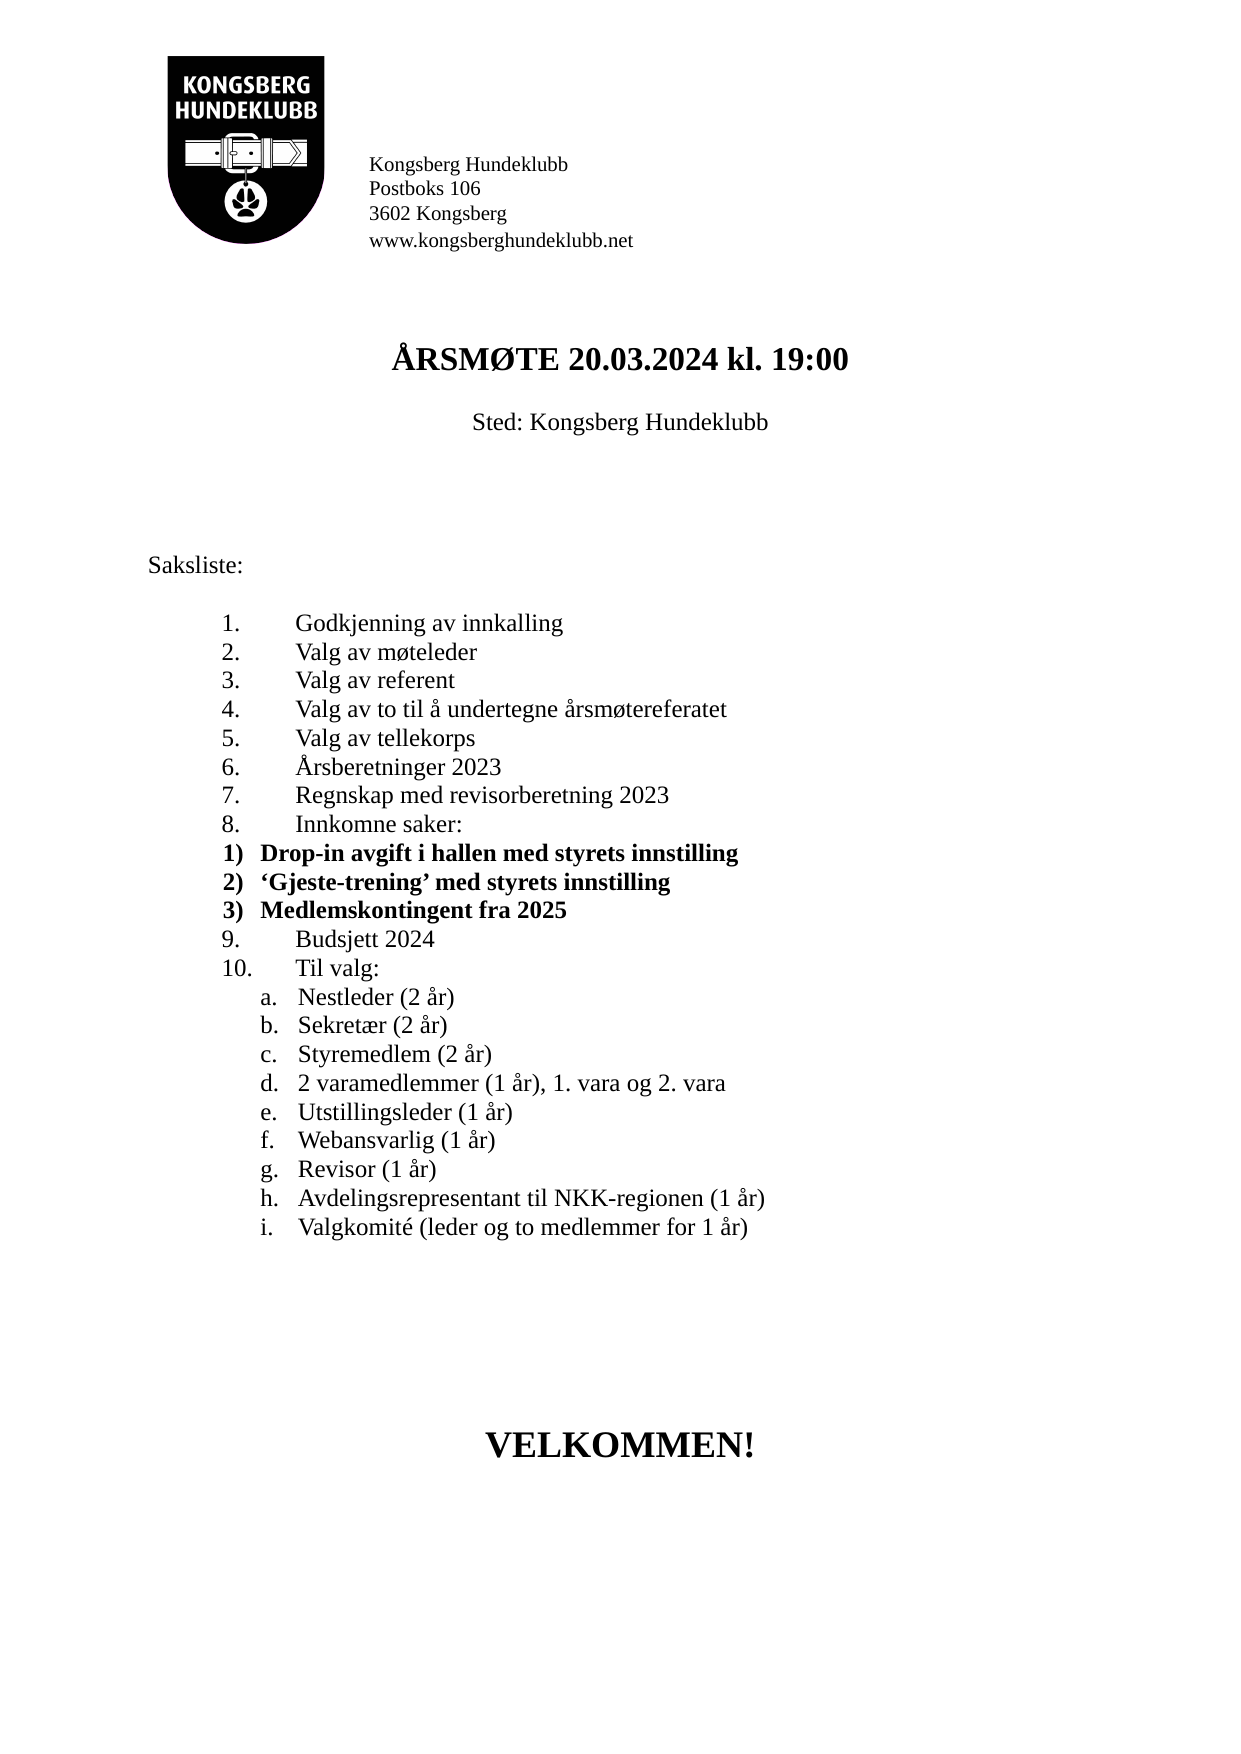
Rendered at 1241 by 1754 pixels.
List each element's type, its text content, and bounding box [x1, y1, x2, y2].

text Sted: Kongsberg Hundeklubb [148, 407, 1093, 435]
text VELKOMMEN! [148, 1422, 1093, 1466]
text Saksliste: [148, 550, 1093, 579]
list Regnskap med revisorberetning 2023 [221, 780, 1093, 809]
list 2 varamedlemmer (1 år), 1. vara og 2. vara [260, 1068, 1093, 1097]
text [148, 200, 192, 224]
list Valgkomité (leder og to medlemmer for 1 år) [260, 1212, 1093, 1240]
text ÅRSMØTE 20.03.2024 kl. 19:00 [148, 339, 1093, 378]
list Årsberetninger 2023 [221, 752, 1093, 780]
text [148, 148, 167, 176]
text Kongsberg Hundeklubb [325, 148, 1093, 176]
list Medlemskontingent fra 2025 [223, 895, 1093, 924]
list Avdelingsrepresentant til NKK-regionen (1 år) [260, 1183, 1093, 1212]
list Nestleder (2 år) [260, 982, 1093, 1010]
text [148, 176, 174, 200]
list Sekretær (2 år) [260, 1010, 1093, 1039]
list Drop-in avgift i hallen med styrets innstilling [223, 838, 1093, 867]
list Godkjenning av innkalling [221, 608, 1093, 637]
list Valg av møteleder [221, 637, 1093, 665]
list Valg av to til å undertegne årsmøtereferatet [221, 694, 1093, 723]
list Valg av tellekorps [221, 723, 1093, 752]
text 3602 Kongsberg [300, 200, 1093, 224]
list Budsjett 2024 [221, 924, 1093, 953]
list Revisor (1 år) [260, 1154, 1093, 1183]
list Webansvarlig (1 år) [260, 1125, 1093, 1154]
text www.kongsberghundeklubb.net [148, 224, 1093, 253]
list ‘Gjeste-trening’ med styrets innstilling [223, 867, 1093, 895]
list Styremedlem (2 år) [260, 1039, 1093, 1068]
list Valg av referent [221, 665, 1093, 694]
list Innkomne saker: [221, 809, 1093, 838]
text Postboks 106 [318, 176, 1093, 200]
list Til valg: [221, 953, 1093, 982]
list Utstillingsleder (1 år) [260, 1097, 1093, 1125]
